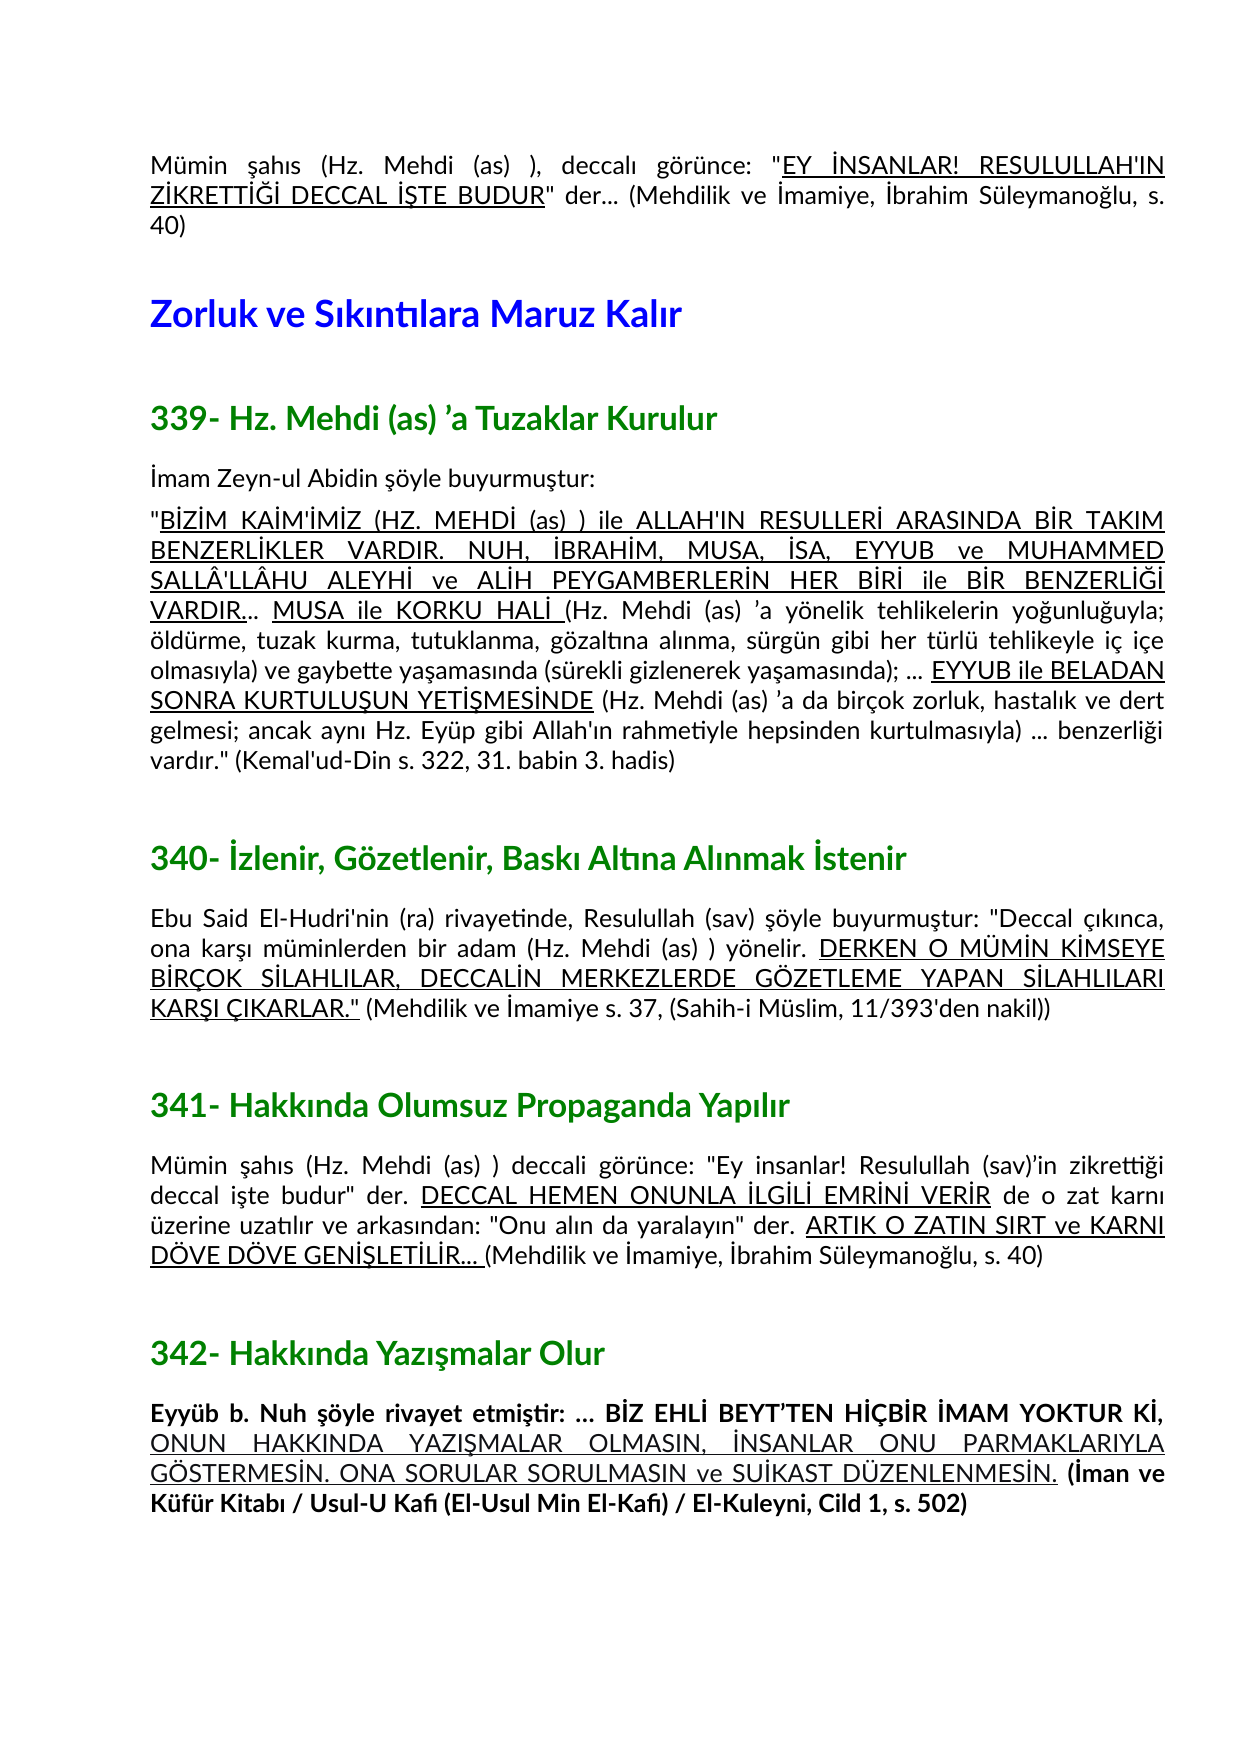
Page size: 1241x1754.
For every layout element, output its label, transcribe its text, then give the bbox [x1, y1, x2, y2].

subtitle 342- Hakkında Yazışmalar Olur [150, 1332, 1165, 1372]
text İmam Zeyn-ul Abidin şöyle buyurmuştur: [150, 462, 1165, 492]
subtitle 339- Hz. Mehdi (as) ’a Tuzaklar Kurulur [150, 397, 1165, 437]
text Eyyüb b. Nuh şöyle rivayet etmiştir: … BİZ EHLİ BEYT’TEN HİÇBİR İMAM YOKTUR Kİ, ONUN HAKKINDA YAZIŞMALAR OLMASIN, İNSANLAR ONU PARMAKLARIYLA [150, 1397, 1165, 1454]
text Ebu Said El-Hudri'nin (ra) rivayetinde, Resulullah (sav) şöyle buyurmuştur: "Deccal çıkınca, ona karşı müminlerden bir adam (Hz. Mehdi (as) ) yönelir. DERKEN O MÜMİN KİMSEYE BİRÇOK SİLAHLILAR, DECCALİN MERKEZLERDE GÖZETLEME YAPAN SİLAHLILARI [150, 902, 1165, 989]
text Mümin şahıs (Hz. Mehdi (as) ) deccali görünce: "Ey insanlar! Resulullah (sav)’in zikrettiği deccal işte budur" der. DECCAL HEMEN ONUNLA İLGİLİ EMRİNİ VERİR de o zat karnı üzerine uzatılır ve arkasından: "Onu alın da yaralayın" der. ARTIK O ZATIN SIRT ve KARNI DÖVE DÖVE GENİŞLETİLİR... (Mehdilik ve İmamiye, İbrahim Süleymanoğlu, s. 40) [150, 1150, 1165, 1270]
text SALLÂ'LLÂHU ALEYHİ ve ALİH PEYGAMBERLERİN HER BİRİ ile BİR BENZERLİĞİ [150, 563, 1165, 591]
subtitle 340- İzlenir, Gözetlenir, Baskı Altına Alınmak İstenir [150, 837, 1165, 877]
text VARDIR... MUSA ile KORKU HALİ (Hz. Mehdi (as) ’a yönelik tehlikelerin yoğunluğuyla; öldürme, tuzak kurma, tutuklanma, gözaltına alınma, sürgün gibi her türlü tehlikeyle iç içe olmasıyla) ve gaybette yaşamasında (sürekli gizlenerek yaşamasında); ... EYYUB ile BELADAN SONRA KURTULUŞUN YETİŞMESİNDE (Hz. Mehdi (as) ’a da birçok zorluk, hastalık ve dert gelmesi; ancak aynı Hz. Eyüp gibi Allah'ın rahmetiyle hepsinden kurtulmasıyla) ... benzerliği vardır." (Kemal'ud-Din s. 322, 31. babin 3. hadis) [150, 593, 1165, 775]
text Mümin şahıs (Hz. Mehdi (as) ), deccalı görünce: "EY İNSANLAR! RESULULLAH'IN ZİKRETTİĞİ DECCAL İŞTE BUDUR" der... (Mehdilik ve İmamiye, İbrahim Süleymanoğlu, s. 40) [150, 150, 1165, 240]
text KARŞI ÇIKARLAR." (Mehdilik ve İmamiye s. 37, (Sahih-i Müslim, 11/393'den nakil)) [150, 990, 1165, 1022]
text "BİZİM KAİM'İMİZ (HZ. MEHDİ (as) ) ile ALLAH'IN RESULLERİ ARASINDA BİR TAKIM BENZERLİKLER VARDIR. NUH, İBRAHİM, MUSA, İSA, EYYUB ve MUHAMMED [150, 505, 1165, 561]
subtitle Zorluk ve Sıkıntılara Maruz Kalır [150, 290, 1165, 335]
subtitle 341- Hakkında Olumsuz Propaganda Yapılır [150, 1085, 1165, 1125]
text GÖSTERMESİN. ONA SORULAR SORULMASIN ve SUİKAST DÜZENLENMESİN. (İman ve Küfür Kitabı / Usul-U Kafi (El-Usul Min El-Kafi) / El-Kuleyni, Cild 1, s. 502) [150, 1455, 1165, 1517]
